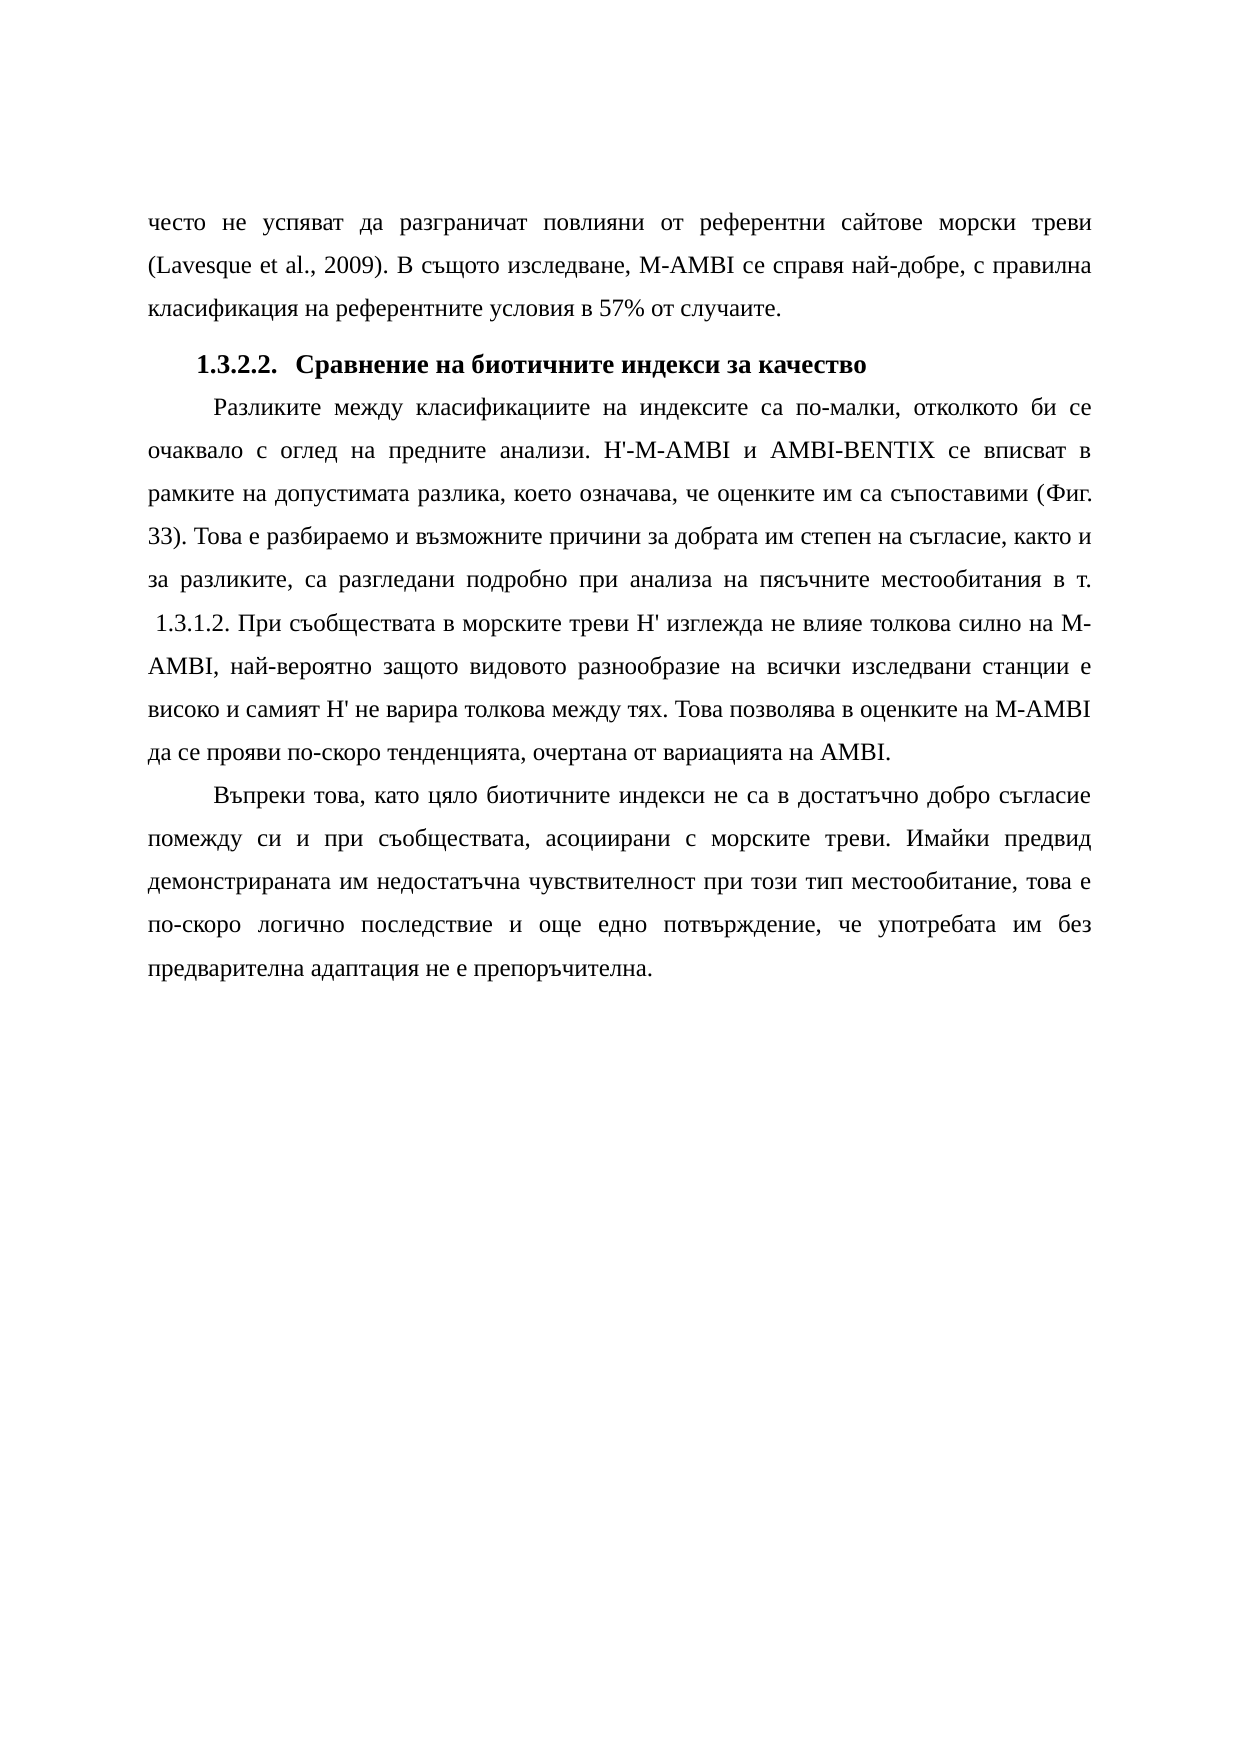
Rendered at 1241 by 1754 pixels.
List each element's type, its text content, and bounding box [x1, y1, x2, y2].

text Разликите между класификациите на индексите са по-малки, отколкото би се очаквало с оглед на предните анализи. H'-M-AMBI и AMBI-BENTIX се вписват в рамките на допустимата разлика, което означава, че оценките им са съпоставими (Фиг. 33). Това е разбираемо и възможните причини за добрата им степен на съгласие, както и за разликите, са разгледани подробно при анализа на пясъчните местообитания в т. 1.3.1.2. При съобществата в морските треви H' изглежда не влияе толкова силно на M-AMBI, най-вероятно защото видовото разнообразие на всички изследвани станции е високо и самият H' не варира толкова между тях. Това позволява в оценките на M-AMBI да се прояви по-скоро тенденцията, очертана от вариацията на AMBI. [148, 392, 1093, 766]
text Въпреки това, като цяло биотичните индекси не са в достатъчно добро съгласие помежду си и при съобществата, асоциирани с морските треви. Имайки предвид демонстрираната им недостатъчна чувствителност при този тип местообитание, това е по-скоро логично последствие и още едно потвърждение, че употребата им без предварителна адаптация не е препоръчителна. [148, 780, 1093, 981]
subtitle Сравнение на биотичните индекси за качество [266, 348, 1093, 379]
text често не успяват да разграничат повлияни от референтни сайтове морски треви (Lavesque et al., 2009). В същото изследване, M-AMBI се справя най-добре, с правилна класификация на референтните условия в 57% от случаите. [148, 207, 1093, 322]
